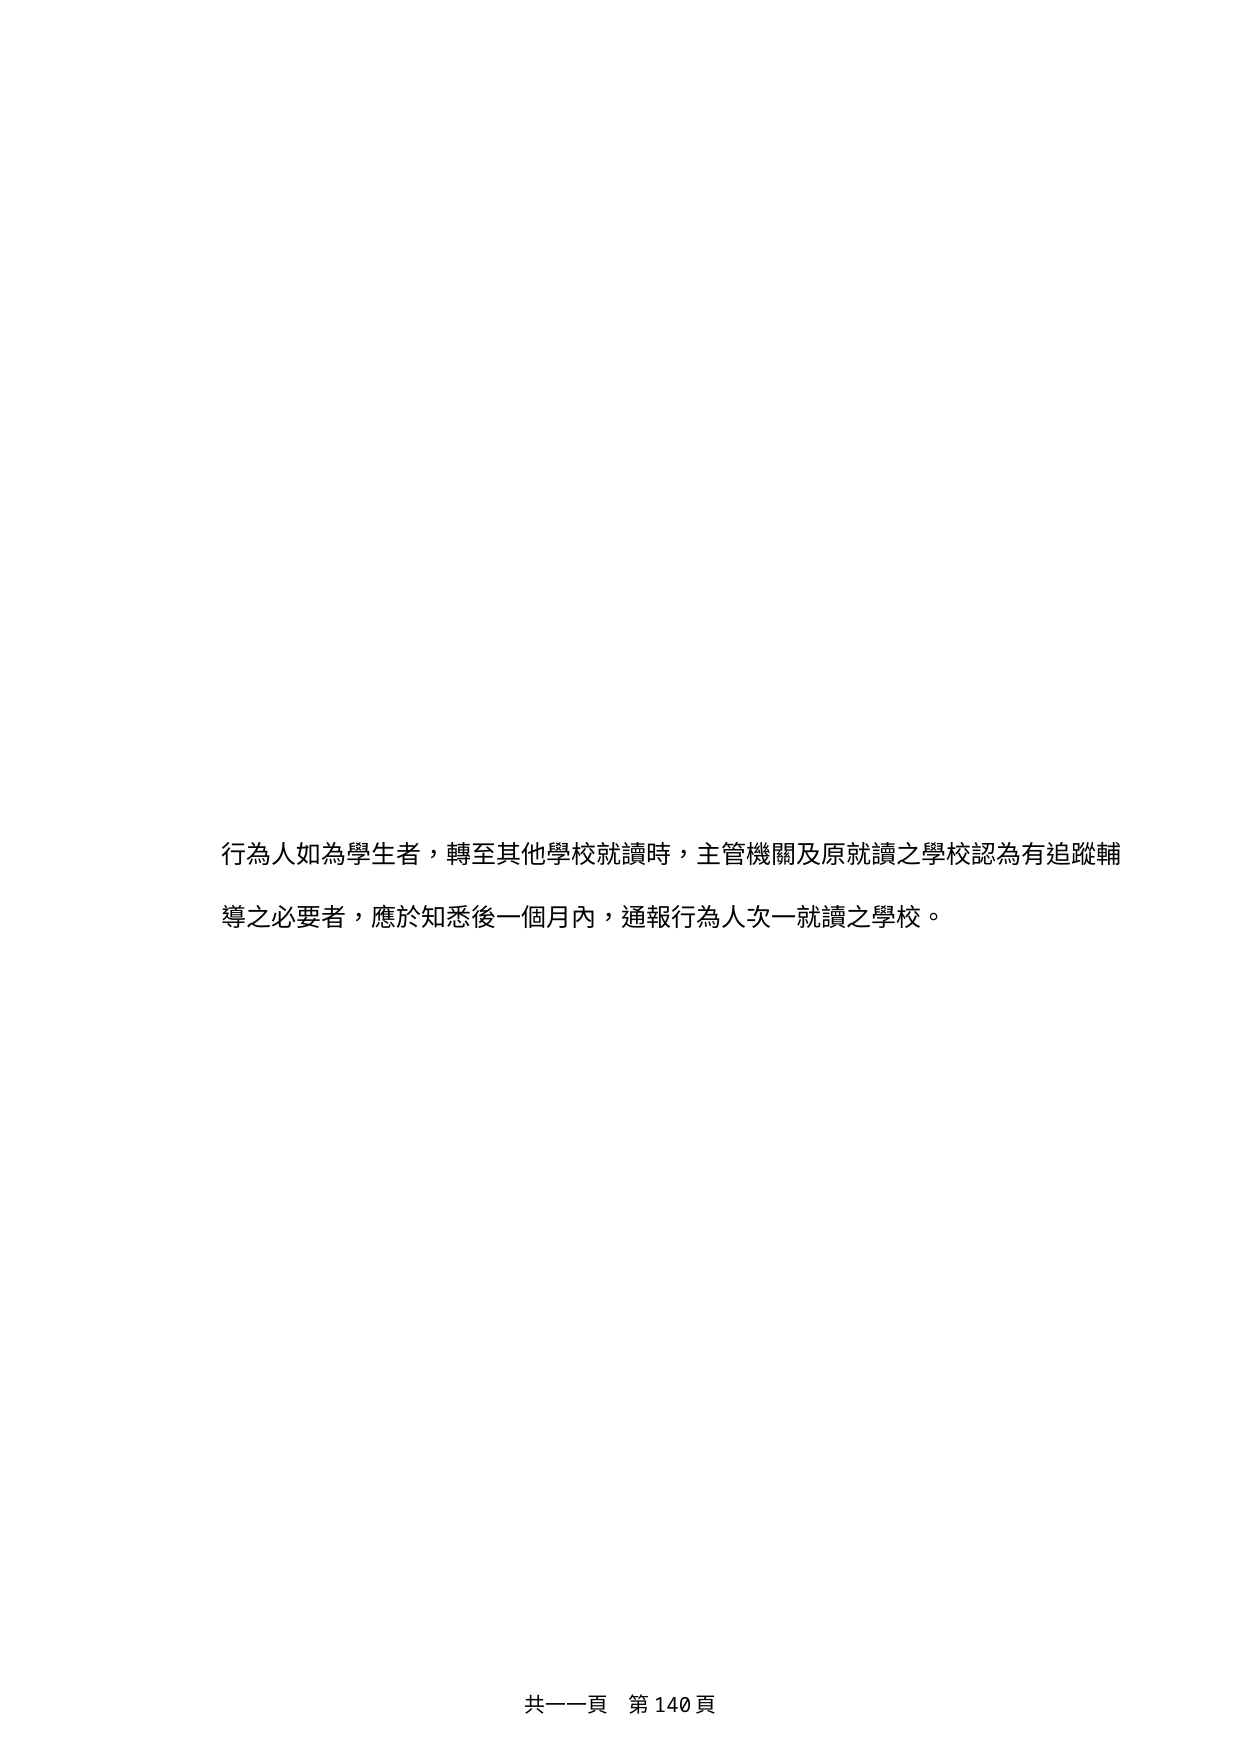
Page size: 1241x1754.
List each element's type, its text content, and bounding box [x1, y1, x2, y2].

text 行為人如為學生者，轉至其他學校就讀時，主管機關及原就讀之學校認為有追蹤輔導之必要者，應於知悉後一個月內，通報行為人次一就讀之學校。 [221, 811, 1122, 936]
